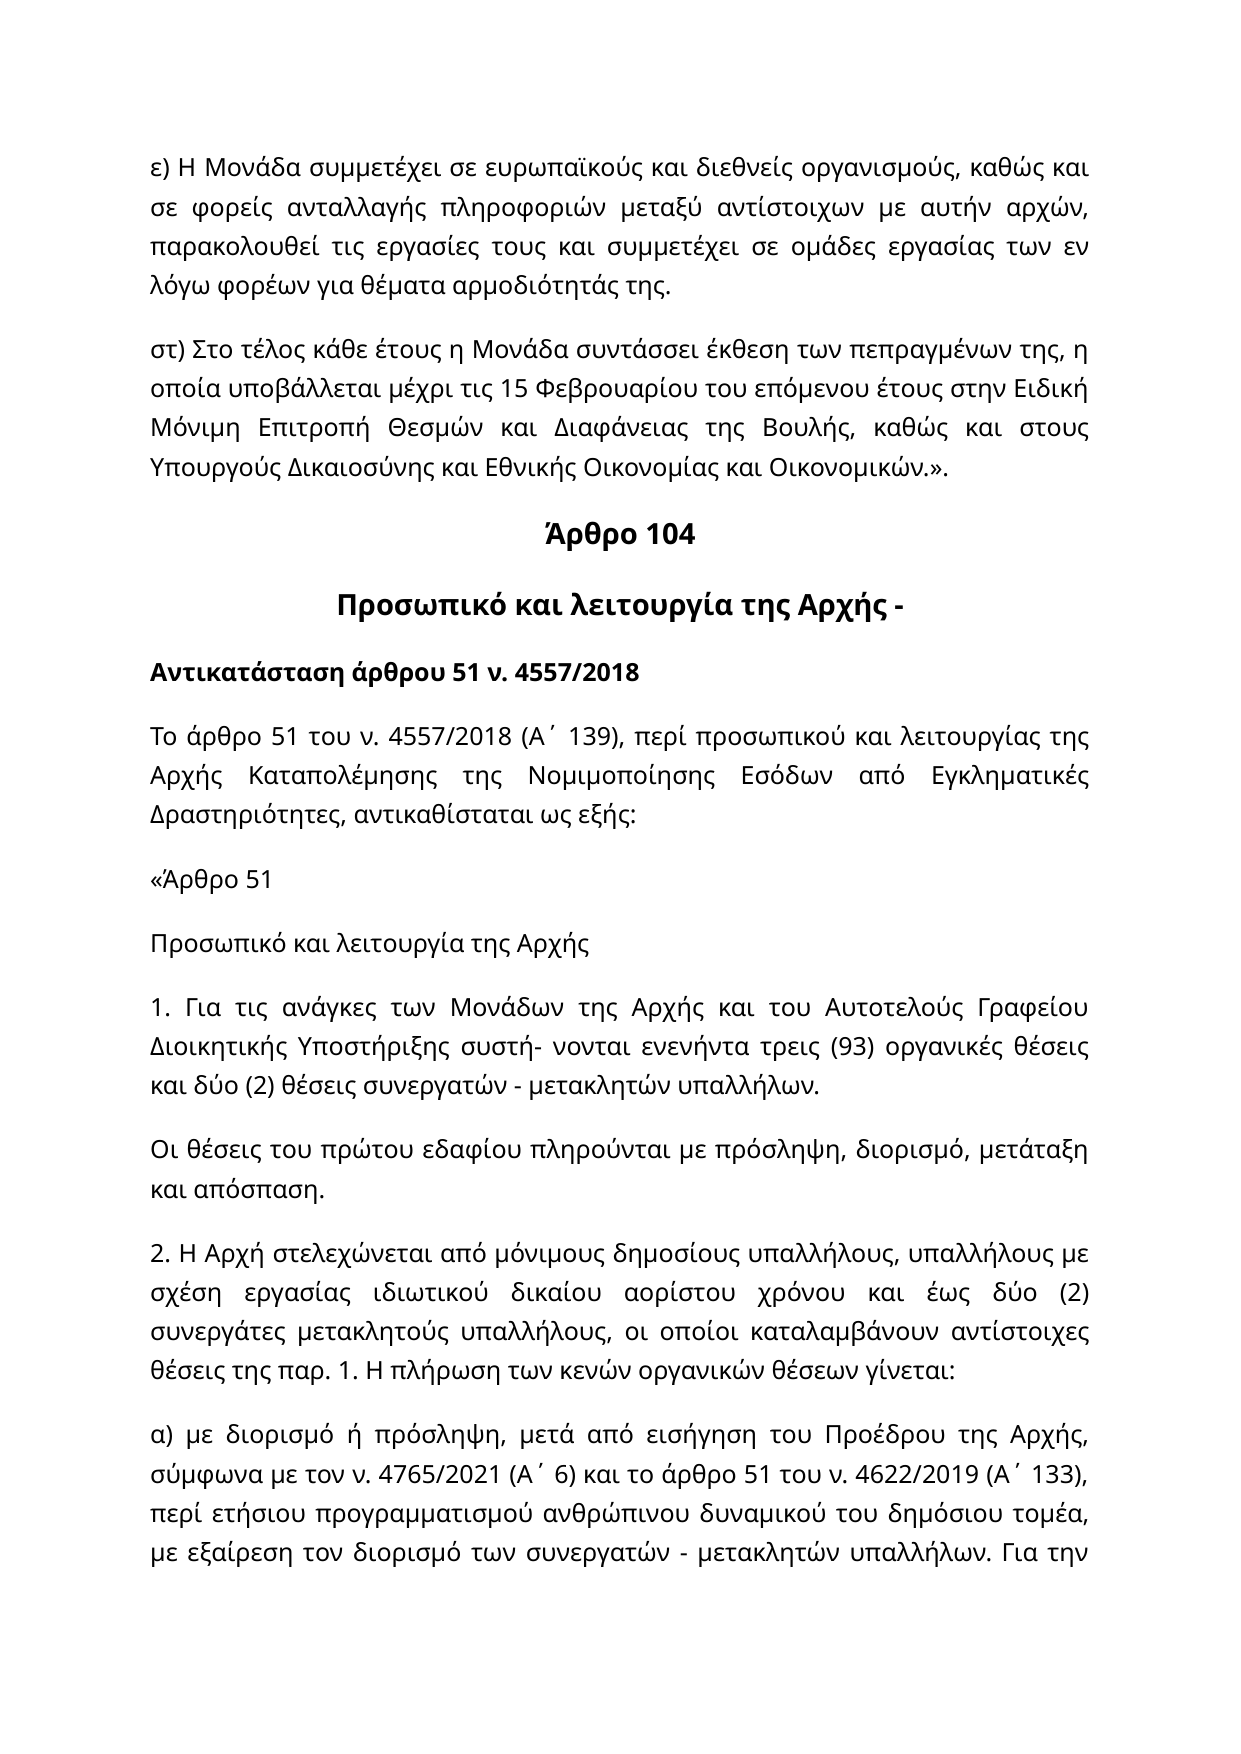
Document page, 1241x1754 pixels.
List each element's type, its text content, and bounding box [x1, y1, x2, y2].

subtitle Προσωπικό και λειτουργία της Αρχής - [150, 584, 1090, 624]
text ε) Η Μονάδα συμμετέχει σε ευρωπαϊκούς και διεθνείς οργανισμούς, καθώς και σε φορείς ανταλλαγής πληροφοριών μεταξύ αντίστοιχων με αυτήν αρχών, παρακολουθεί τις εργασίες τους και συμμετέχει σε ομάδες εργασίας των εν λόγω φορέων για θέματα αρμοδιότητάς της. [150, 150, 1090, 302]
text Το άρθρο 51 του ν. 4557/2018 (Α΄ 139), περί προσωπικού και λειτουργίας της Αρχής Καταπολέμησης της Νομιμοποίησης Εσόδων από Εγκληματικές Δραστηριότητες, αντικαθίσταται ως εξής: [150, 719, 1090, 831]
text 1. Για τις ανάγκες των Μονάδων της Αρχής και του Αυτοτελούς Γραφείου Διοικητικής Υποστήριξης συστή- νονται ενενήντα τρεις (93) οργανικές θέσεις και δύο (2) θέσεις συνεργατών - μετακλητών υπαλλήλων. [150, 989, 1090, 1102]
text 2. Η Αρχή στελεχώνεται από μόνιμους δημοσίους υπαλλήλους, υπαλλήλους με σχέση εργασίας ιδιωτικού δικαίου αορίστου χρόνου και έως δύο (2) συνεργάτες μετακλητούς υπαλλήλους, οι οποίοι καταλαμβάνουν αντίστοιχες θέσεις της παρ. 1. Η πλήρωση των κενών οργανικών θέσεων γίνεται: [150, 1235, 1090, 1387]
subtitle Άρθρο 104 [150, 513, 1090, 553]
text Αντικατάσταση άρθρου 51 ν. 4557/2018 [150, 654, 1090, 689]
text Προσωπικό και λειτουργία της Αρχής [150, 925, 1090, 959]
text α) με διορισμό ή πρόσληψη, μετά από εισήγηση του Προέδρου της Αρχής, σύμφωνα με τον ν. 4765/2021 (Α΄ 6) και το άρθρο 51 του ν. 4622/2019 (Α΄ 133), περί ετήσιου προγραμματισμού ανθρώπινου δυναμικού του δημόσιου τομέα, με εξαίρεση τον διορισμό των συνεργατών - μετακλητών υπαλλήλων. Για την [150, 1417, 1090, 1569]
text «Άρθρο 51 [150, 861, 1090, 895]
text στ) Στο τέλος κάθε έτους η Μονάδα συντάσσει έκθεση των πεπραγμένων της, η οποία υποβάλλεται μέχρι τις 15 Φεβρουαρίου του επόμενου έτους στην Ειδική Μόνιμη Επιτροπή Θεσμών και Διαφάνειας της Βουλής, καθώς και στους Υπουργούς Δικαιοσύνης και Εθνικής Οικονομίας και Οικονομικών.». [150, 332, 1090, 483]
text Οι θέσεις του πρώτου εδαφίου πληρούνται με πρόσληψη, διορισμό, μετάταξη και απόσπαση. [150, 1132, 1090, 1205]
